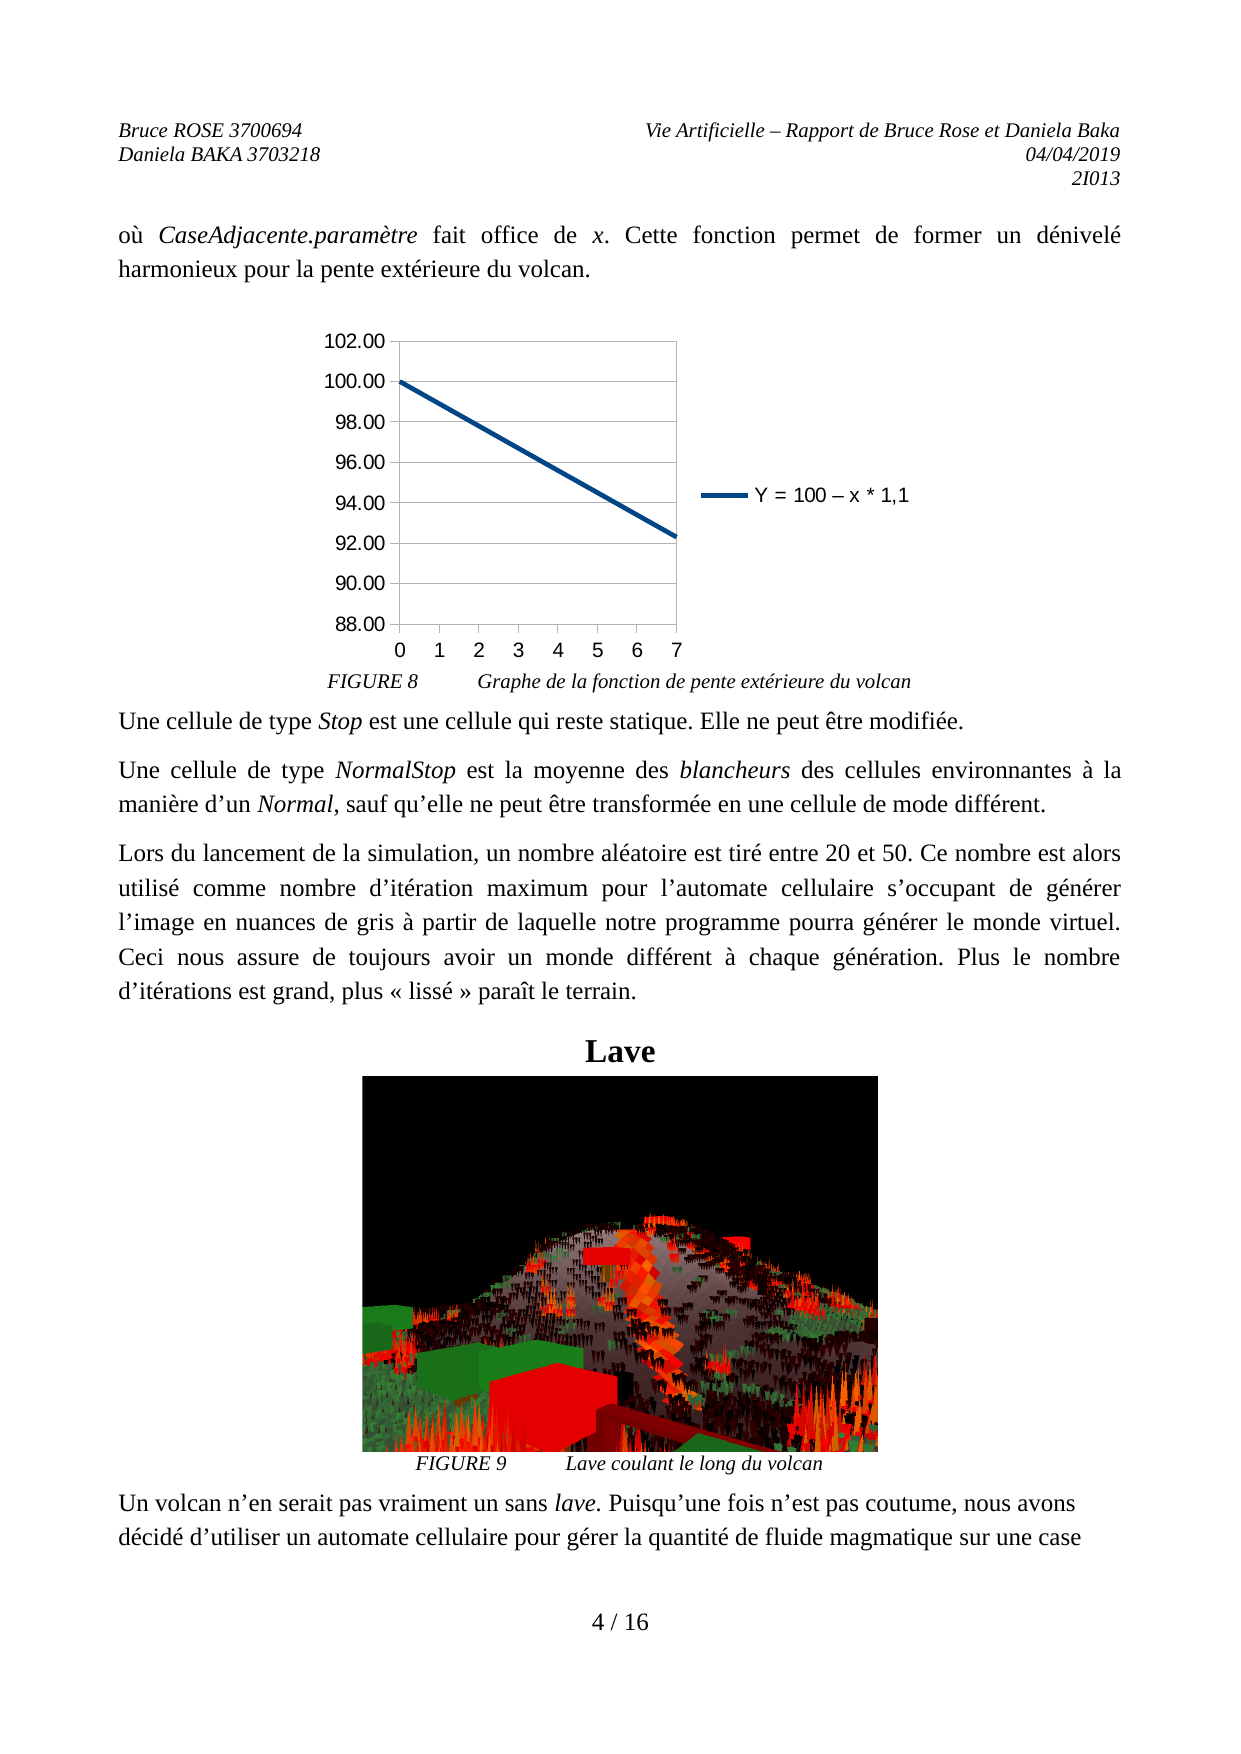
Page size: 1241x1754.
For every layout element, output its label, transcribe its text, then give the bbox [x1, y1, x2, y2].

subtitle Graphe de la fonction de pente extérieure du volcan [118, 303, 1122, 693]
text Un volcan n’en serait pas vraiment un sans lave. Puisqu’une fois n’est pas coutume, nous avons décidé d’utiliser un automate cellulaire pour gérer la quantité de fluide magmatique sur une case [118, 1488, 1122, 1551]
text Lors du lancement de la simulation, un nombre aléatoire est tiré entre 20 et 50. Ce nombre est alors utilisé comme nombre d’itération maximum pour l’automate cellulaire s’occupant de générer l’image en nuances de gris à partir de laquelle notre programme pourra générer le monde virtuel. Ceci nous assure de toujours avoir un monde différent à chaque génération. Plus le nombre d’itérations est grand, plus « lissé » paraît le terrain. [118, 838, 1122, 1005]
text Une cellule de type Stop est une cellule qui reste statique. Elle ne peut être modifiée. [118, 706, 1122, 735]
subtitle Lave [118, 1032, 1122, 1070]
picture [362, 1076, 382, 1452]
subtitle Lave coulant le long du volcan [118, 1452, 1122, 1475]
text où CaseAdjacente.paramètre fait office de x. Cette fonction permet de former un dénivelé harmonieux pour la pente extérieure du volcan. [118, 220, 1122, 283]
text Une cellule de type NormalStop est la moyenne des blancheurs des cellules environnantes à la manière d’un Normal, sauf qu’elle ne peut être transformée en une cellule de mode différent. [118, 755, 1122, 818]
